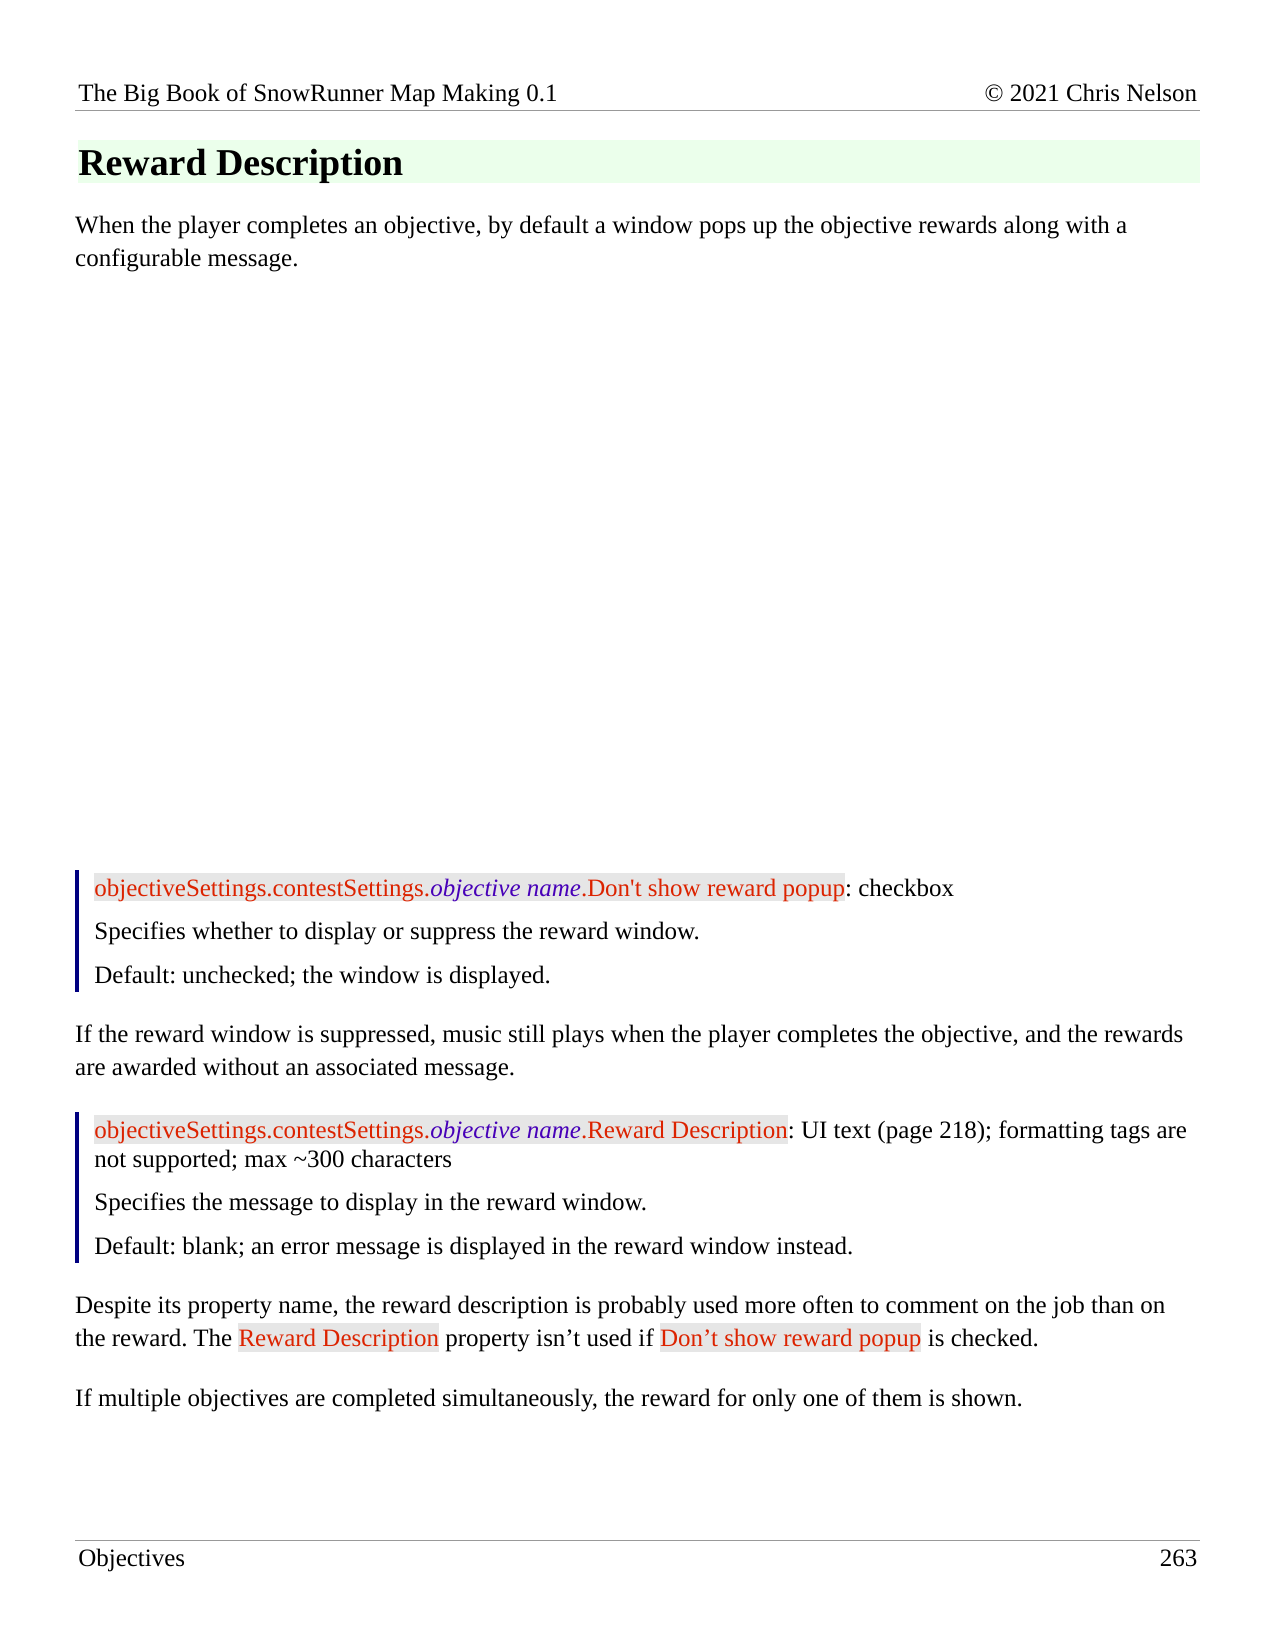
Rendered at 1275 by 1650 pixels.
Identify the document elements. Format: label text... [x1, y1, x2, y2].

text If the reward window is suppressed, music still plays when the player completes the objective, and the rewards are awarded without an associated message. [75, 1019, 1200, 1081]
text If multiple objectives are completed simultaneously, the reward for only one of them is shown. [75, 1383, 1200, 1412]
text objectiveSettings.contestSettings.objective name.Don't show reward popup: checkbox [75, 869, 1200, 901]
text Default: blank; an error message is displayed in the reward window instead. [79, 1228, 1200, 1263]
text Specifies whether to display or suppress the reward window. [79, 913, 1200, 945]
text Despite its property name, the reward description is probably used more often to comment on the job than on the reward. The Reward Description property isn’t used if Don’t show reward popup is checked. [75, 1290, 1200, 1352]
subtitle Reward Description [78, 140, 1200, 183]
text When the player completes an objective, by default a window pops up the objective rewards along with a configurable message. [75, 211, 1200, 272]
text objectiveSettings.contestSettings.objective name.Reward Description: UI text (page 218); formatting tags are not supported; max ~300 characters [79, 1112, 1200, 1172]
text Specifies the message to display in the reward window. [79, 1184, 1200, 1216]
text Default: unchecked; the window is displayed. [79, 957, 1200, 992]
